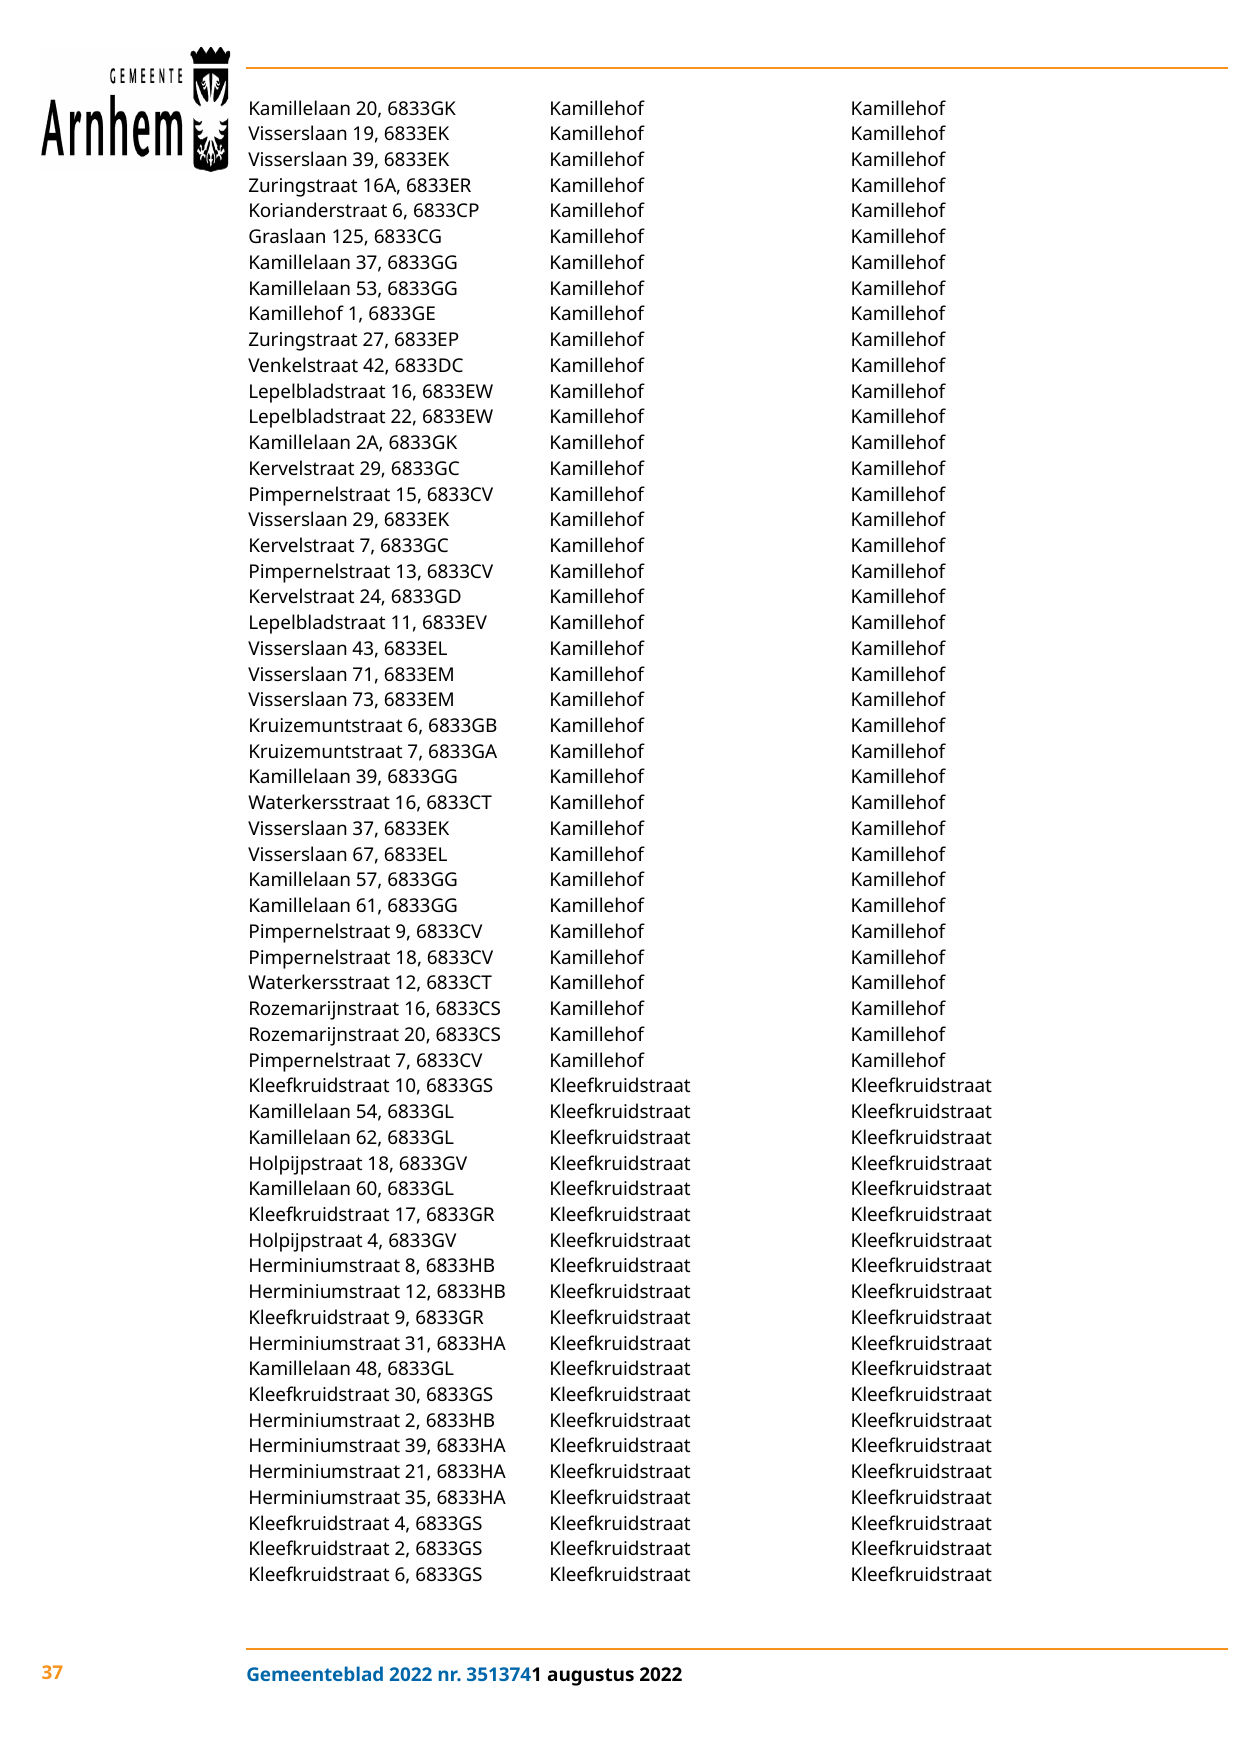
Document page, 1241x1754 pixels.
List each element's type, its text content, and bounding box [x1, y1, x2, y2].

table_cell Kamillelaan 20, 6833GK [248, 95, 549, 121]
table_cell Waterkersstraat 12, 6833CT [248, 970, 549, 995]
table_cell Kleefkruidstraat [850, 1304, 1152, 1330]
table_cell Kamillehof [549, 893, 850, 918]
table_cell Kleefkruidstraat [549, 1536, 850, 1561]
table_cell Kamillehof [549, 1047, 850, 1072]
table_cell Pimpernelstraat 9, 6833CV [248, 918, 549, 944]
table_cell Kleefkruidstraat [549, 1304, 850, 1330]
table_cell Kamillehof [549, 738, 850, 764]
table_cell Kamillehof [850, 224, 1152, 249]
table_cell Kleefkruidstraat [850, 1484, 1152, 1510]
table_cell Lepelbladstraat 16, 6833EW [248, 378, 549, 403]
table_cell Kleefkruidstraat [549, 1510, 850, 1536]
table_cell Kamillehof [850, 687, 1152, 712]
table_cell Kamillelaan 2A, 6833GK [248, 429, 549, 455]
table_cell Rozemarijnstraat 20, 6833CS [248, 1021, 549, 1047]
table_cell Kamillehof [549, 635, 850, 661]
table_cell Kleefkruidstraat 2, 6833GS [248, 1536, 549, 1561]
table_cell Kamillehof [549, 661, 850, 687]
table_cell Herminiumstraat 35, 6833HA [248, 1484, 549, 1510]
table_cell Kamillehof [850, 609, 1152, 635]
table_cell Pimpernelstraat 7, 6833CV [248, 1047, 549, 1072]
table_cell Kamillehof [850, 532, 1152, 558]
table_cell Kleefkruidstraat 9, 6833GR [248, 1304, 549, 1330]
table_cell Kamillehof [850, 738, 1152, 764]
table_cell Kleefkruidstraat [850, 1381, 1152, 1407]
table_cell Kamillehof [850, 558, 1152, 584]
table_cell Kleefkruidstraat [549, 1227, 850, 1253]
table_cell Visserslaan 43, 6833EL [248, 635, 549, 661]
table_cell Kamillelaan 61, 6833GG [248, 893, 549, 918]
table_cell Kleefkruidstraat [549, 1098, 850, 1124]
table_cell Kleefkruidstraat 17, 6833GR [248, 1201, 549, 1227]
table_cell Kamillehof [850, 995, 1152, 1021]
table_cell Kamillehof [549, 944, 850, 969]
table_cell Pimpernelstraat 15, 6833CV [248, 481, 549, 506]
table_cell Kamillelaan 48, 6833GL [248, 1356, 549, 1381]
table_cell Kleefkruidstraat [549, 1356, 850, 1381]
table_cell Kamillehof [549, 146, 850, 172]
table_cell Kamillehof [549, 867, 850, 892]
table_cell Kleefkruidstraat 10, 6833GS [248, 1073, 549, 1098]
table_cell Kamillelaan 54, 6833GL [248, 1098, 549, 1124]
table_cell Kamillehof [850, 326, 1152, 352]
table_cell Kleefkruidstraat [850, 1510, 1152, 1536]
table_cell Kamillehof [850, 841, 1152, 867]
table_cell Kamillehof [850, 404, 1152, 429]
table_cell Kleefkruidstraat [549, 1407, 850, 1433]
table_cell Kamillehof [549, 815, 850, 841]
table_cell Kamillehof [549, 378, 850, 403]
table_cell Kamillehof [549, 764, 850, 789]
table_cell Korianderstraat 6, 6833CP [248, 198, 549, 223]
table_cell Visserslaan 39, 6833EK [248, 146, 549, 172]
table_cell Kamillehof [549, 970, 850, 995]
table_cell Kamillehof 1, 6833GE [248, 301, 549, 326]
table_cell Kleefkruidstraat [850, 1150, 1152, 1175]
table_cell Kamillehof [549, 790, 850, 815]
table_cell Kamillehof [549, 404, 850, 429]
table_cell Kleefkruidstraat [850, 1098, 1152, 1124]
table_cell Kamillehof [549, 687, 850, 712]
table_cell Kleefkruidstraat [549, 1330, 850, 1356]
table_cell Herminiumstraat 39, 6833HA [248, 1433, 549, 1458]
table_cell Kleefkruidstraat [850, 1253, 1152, 1278]
table_cell Kamillehof [549, 609, 850, 635]
table_cell Kamillehof [850, 790, 1152, 815]
table_cell Lepelbladstraat 22, 6833EW [248, 404, 549, 429]
table_cell Kamillehof [850, 146, 1152, 172]
table_cell Kleefkruidstraat [549, 1278, 850, 1304]
table_cell Kleefkruidstraat [549, 1561, 850, 1587]
table_cell Kleefkruidstraat [549, 1124, 850, 1150]
table_cell Kamillelaan 62, 6833GL [248, 1124, 549, 1150]
table_cell Kleefkruidstraat [850, 1536, 1152, 1561]
table_cell Kleefkruidstraat [549, 1433, 850, 1458]
table_cell Kleefkruidstraat [549, 1253, 850, 1278]
table_cell Kamillehof [549, 584, 850, 609]
table_cell Kamillehof [549, 95, 850, 121]
picture [41, 47, 231, 172]
table_cell Kamillehof [850, 867, 1152, 892]
table_cell Kamillelaan 53, 6833GG [248, 275, 549, 301]
table_cell Holpijpstraat 4, 6833GV [248, 1227, 549, 1253]
table_cell Kamillehof [850, 1021, 1152, 1047]
table_cell Rozemarijnstraat 16, 6833CS [248, 995, 549, 1021]
table_cell Kamillehof [850, 918, 1152, 944]
table_cell Kamillehof [850, 352, 1152, 378]
table_cell Kamillehof [850, 121, 1152, 146]
table_cell Kervelstraat 7, 6833GC [248, 532, 549, 558]
table_cell Kleefkruidstraat [549, 1484, 850, 1510]
table_cell Kamillehof [850, 455, 1152, 481]
table_cell Kleefkruidstraat [850, 1330, 1152, 1356]
table_cell Kamillehof [850, 301, 1152, 326]
table_cell Kamillehof [549, 301, 850, 326]
table_cell Kervelstraat 29, 6833GC [248, 455, 549, 481]
table_cell Visserslaan 37, 6833EK [248, 815, 549, 841]
table_cell Kleefkruidstraat [549, 1201, 850, 1227]
table_cell Kleefkruidstraat [850, 1459, 1152, 1484]
table_cell Kleefkruidstraat [850, 1278, 1152, 1304]
table_cell Kamillehof [549, 558, 850, 584]
table_cell Kamillehof [549, 224, 850, 249]
table_cell Kamillehof [850, 815, 1152, 841]
table_cell Kamillehof [850, 249, 1152, 275]
table_cell Visserslaan 19, 6833EK [248, 121, 549, 146]
table_cell Kamillelaan 37, 6833GG [248, 249, 549, 275]
table_cell Kamillehof [549, 121, 850, 146]
table_cell Kamillehof [549, 918, 850, 944]
table_cell Venkelstraat 42, 6833DC [248, 352, 549, 378]
table_cell Kamillehof [549, 506, 850, 532]
table_cell Kamillehof [850, 893, 1152, 918]
table_cell Kamillehof [850, 429, 1152, 455]
table_cell Kamillehof [549, 532, 850, 558]
table_cell Herminiumstraat 12, 6833HB [248, 1278, 549, 1304]
table_cell Visserslaan 67, 6833EL [248, 841, 549, 867]
table_cell Kleefkruidstraat [850, 1561, 1152, 1587]
table_cell Kleefkruidstraat 6, 6833GS [248, 1561, 549, 1587]
table_cell Kamillehof [549, 455, 850, 481]
table_cell Kleefkruidstraat [549, 1150, 850, 1175]
table_cell Graslaan 125, 6833CG [248, 224, 549, 249]
table_cell Zuringstraat 27, 6833EP [248, 326, 549, 352]
table_cell Kamillehof [850, 1047, 1152, 1072]
table_cell Kamillehof [549, 841, 850, 867]
table_cell Kamillehof [850, 635, 1152, 661]
table_cell Kamillelaan 57, 6833GG [248, 867, 549, 892]
table_cell Kamillehof [850, 95, 1152, 121]
table_cell Kleefkruidstraat [850, 1356, 1152, 1381]
table_cell Kleefkruidstraat [549, 1073, 850, 1098]
table_cell Kamillehof [850, 275, 1152, 301]
table_cell Visserslaan 29, 6833EK [248, 506, 549, 532]
table_cell Kamillehof [850, 481, 1152, 506]
table_cell Kamillehof [549, 198, 850, 223]
table_cell Kleefkruidstraat [549, 1175, 850, 1201]
table_cell Waterkersstraat 16, 6833CT [248, 790, 549, 815]
table_cell Kamillehof [850, 506, 1152, 532]
table_cell Kleefkruidstraat 30, 6833GS [248, 1381, 549, 1407]
table_cell Kleefkruidstraat [850, 1433, 1152, 1458]
table_cell Kamillehof [850, 944, 1152, 969]
table_cell Kleefkruidstraat [850, 1124, 1152, 1150]
table_cell Herminiumstraat 2, 6833HB [248, 1407, 549, 1433]
table_cell Kamillehof [850, 172, 1152, 198]
table_cell Kamillehof [850, 764, 1152, 789]
table_cell Kamillehof [549, 995, 850, 1021]
table_cell Kamillehof [549, 275, 850, 301]
table_cell Kleefkruidstraat [549, 1381, 850, 1407]
table_cell Kleefkruidstraat [850, 1201, 1152, 1227]
table_cell Kervelstraat 24, 6833GD [248, 584, 549, 609]
table_cell Kruizemuntstraat 7, 6833GA [248, 738, 549, 764]
table_cell Kleefkruidstraat [850, 1407, 1152, 1433]
table_cell Visserslaan 71, 6833EM [248, 661, 549, 687]
table_cell Kamillehof [850, 378, 1152, 403]
table_cell Kamillehof [549, 429, 850, 455]
table_cell Kamillehof [850, 198, 1152, 223]
table_cell Kamillehof [850, 661, 1152, 687]
table_cell Visserslaan 73, 6833EM [248, 687, 549, 712]
table_cell Kamillehof [850, 584, 1152, 609]
table_cell Kamillehof [549, 712, 850, 738]
table_cell Kleefkruidstraat [850, 1227, 1152, 1253]
table_cell Kleefkruidstraat 4, 6833GS [248, 1510, 549, 1536]
table_cell Kruizemuntstraat 6, 6833GB [248, 712, 549, 738]
table_cell Kamillehof [850, 970, 1152, 995]
table_cell Kamillehof [549, 326, 850, 352]
table_cell Kamillelaan 60, 6833GL [248, 1175, 549, 1201]
table_cell Kleefkruidstraat [549, 1459, 850, 1484]
table_cell Lepelbladstraat 11, 6833EV [248, 609, 549, 635]
table_cell Kamillehof [549, 352, 850, 378]
table_cell Pimpernelstraat 18, 6833CV [248, 944, 549, 969]
table_cell Pimpernelstraat 13, 6833CV [248, 558, 549, 584]
table_cell Holpijpstraat 18, 6833GV [248, 1150, 549, 1175]
table_cell Kleefkruidstraat [850, 1175, 1152, 1201]
table_cell Kamillehof [850, 712, 1152, 738]
table_cell Kamillehof [549, 249, 850, 275]
table_cell Kamillehof [549, 172, 850, 198]
table_cell Kamillelaan 39, 6833GG [248, 764, 549, 789]
table_cell Kamillehof [549, 481, 850, 506]
table_cell Kamillehof [549, 1021, 850, 1047]
table_cell Zuringstraat 16A, 6833ER [248, 172, 549, 198]
table_cell Herminiumstraat 21, 6833HA [248, 1459, 549, 1484]
table_cell Herminiumstraat 8, 6833HB [248, 1253, 549, 1278]
table_cell Herminiumstraat 31, 6833HA [248, 1330, 549, 1356]
table_cell Kleefkruidstraat [850, 1073, 1152, 1098]
